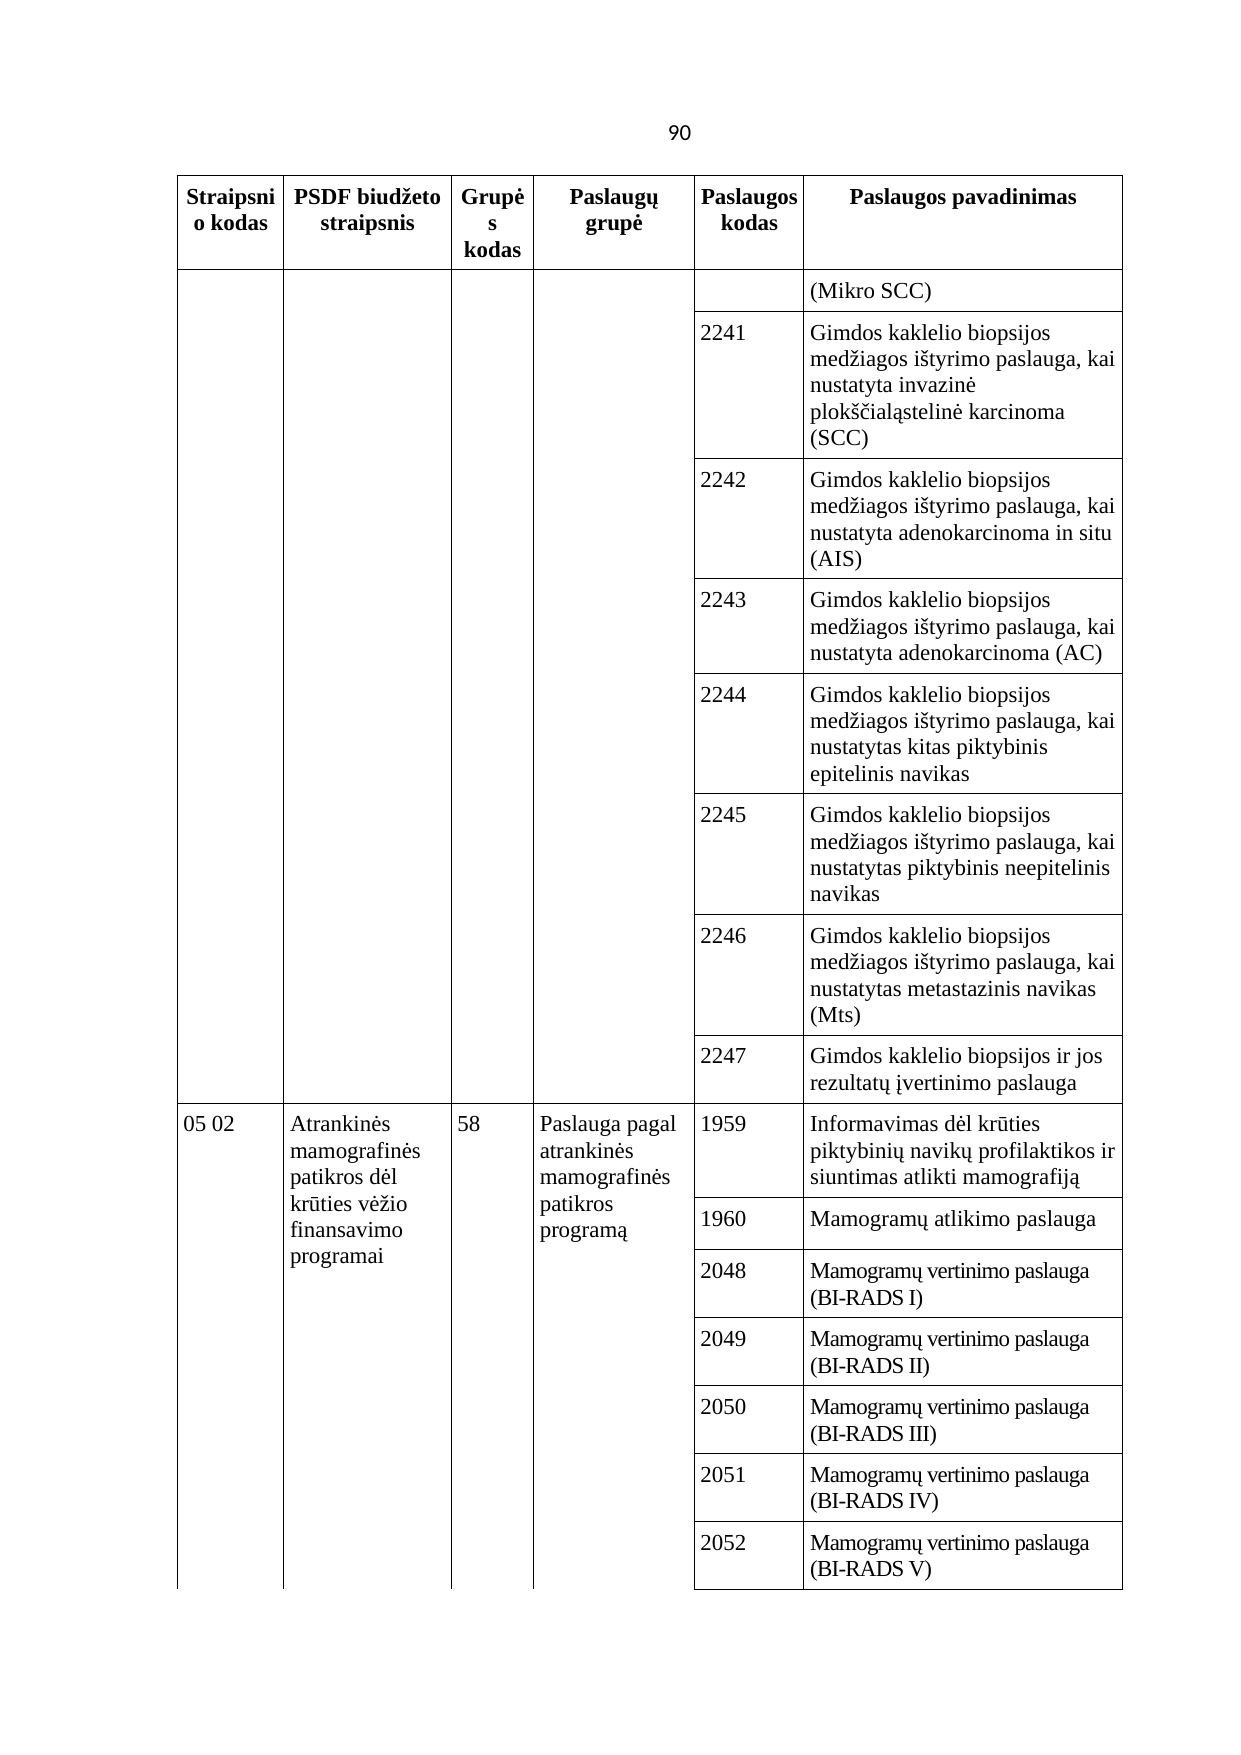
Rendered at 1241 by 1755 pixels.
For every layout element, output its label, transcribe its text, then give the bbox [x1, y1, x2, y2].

table_cell [284, 1453, 451, 1521]
table_cell [452, 578, 533, 673]
table_cell 2241 [695, 312, 803, 458]
table_cell [178, 578, 283, 673]
table_cell Gimdos kaklelio biopsijos medžiagos ištyrimo paslauga, kai nustatytas kitas piktybinis epitelinis navikas [804, 674, 1122, 793]
table_cell [534, 270, 694, 311]
table_cell [452, 793, 533, 914]
table_cell [452, 673, 533, 793]
table_cell [534, 1249, 694, 1317]
table_cell Gimdos kaklelio biopsijos medžiagos ištyrimo paslauga, kai nustatyta invazinė plokščialąstelinė karcinoma (SCC) [804, 312, 1122, 458]
table_cell [534, 914, 694, 1034]
table_cell [178, 1385, 283, 1453]
table_cell [178, 1453, 283, 1521]
table_cell [284, 914, 451, 1034]
table_cell Mamogramų vertinimo paslauga (BI-RADS V) [804, 1522, 1122, 1589]
table_cell Gimdos kaklelio biopsijos medžiagos ištyrimo paslauga, kai nustatyta adenokarcinoma (AC) [804, 579, 1122, 673]
table_header Paslaugos pavadinimas [804, 176, 1122, 269]
table_cell [452, 1317, 533, 1385]
table_cell [178, 1249, 283, 1317]
table_cell 05 02 [178, 1104, 283, 1197]
table_header Straipsnio kodas [178, 176, 283, 269]
table_cell Mamogramų vertinimo paslauga (BI-RADS I) [804, 1250, 1122, 1317]
table_cell [284, 1035, 451, 1102]
table_cell [452, 1035, 533, 1102]
table_cell [534, 458, 694, 578]
table_cell [284, 458, 451, 578]
table_header Paslaugos kodas [695, 176, 803, 269]
table_cell [178, 1197, 283, 1249]
table_cell [452, 311, 533, 458]
table_cell [452, 458, 533, 578]
table_cell Paslauga pagal atrankinės mamografinės patikros programą [534, 1104, 694, 1249]
table_cell [178, 1317, 283, 1385]
table_cell [178, 673, 283, 793]
table_cell [178, 270, 283, 311]
table_cell Informavimas dėl krūties piktybinių navikų profilaktikos ir siuntimas atlikti mamografiją [804, 1104, 1122, 1197]
table_cell [534, 578, 694, 673]
table_cell [452, 1385, 533, 1453]
table_cell 2052 [695, 1522, 803, 1589]
table_cell 2050 [695, 1386, 803, 1453]
table_cell 2247 [695, 1036, 803, 1102]
table_cell [284, 578, 451, 673]
table_cell [284, 1385, 451, 1453]
table_cell 58 [452, 1104, 533, 1197]
table_cell [178, 1521, 283, 1589]
table_cell [178, 793, 283, 914]
table_cell 2245 [695, 794, 803, 914]
table_cell [534, 793, 694, 914]
table_cell [284, 1317, 451, 1385]
table_cell [452, 1521, 533, 1589]
table_cell [452, 1453, 533, 1521]
table_cell Gimdos kaklelio biopsijos medžiagos ištyrimo paslauga, kai nustatytas metastazinis navikas (Mts) [804, 915, 1122, 1034]
table_header PSDF biudžeto straipsnis [284, 176, 451, 269]
table_cell [178, 458, 283, 578]
table_cell Gimdos kaklelio biopsijos ir jos rezultatų įvertinimo paslauga [804, 1036, 1122, 1102]
table_cell [452, 914, 533, 1034]
table_cell Mamogramų vertinimo paslauga (BI-RADS III) [804, 1386, 1122, 1453]
table_cell [534, 1035, 694, 1102]
table_cell [284, 1521, 451, 1589]
table_cell 2243 [695, 579, 803, 673]
table_cell [534, 1521, 694, 1589]
table_cell 2048 [695, 1250, 803, 1317]
table_cell Atrankinės mamografinės patikros dėl krūties vėžio finansavimo programai [284, 1104, 451, 1317]
table_cell [534, 1385, 694, 1453]
table_cell [695, 270, 803, 311]
table_cell 2051 [695, 1454, 803, 1521]
table_cell [178, 311, 283, 458]
table_cell [452, 270, 533, 311]
table_cell [534, 1317, 694, 1385]
table_cell [178, 1035, 283, 1102]
table_cell [452, 1197, 533, 1249]
table_cell [284, 793, 451, 914]
table_cell Mamogramų vertinimo paslauga (BI-RADS IV) [804, 1454, 1122, 1521]
table_header Grupės kodas [452, 176, 533, 269]
table_cell 1959 [695, 1104, 803, 1197]
table_cell [534, 673, 694, 793]
table_cell Gimdos kaklelio biopsijos medžiagos ištyrimo paslauga, kai nustatytas piktybinis neepitelinis navikas [804, 794, 1122, 914]
table_header Paslaugų grupė [534, 176, 694, 269]
table_cell [534, 311, 694, 458]
table_cell (Mikro SCC) [804, 270, 1122, 311]
table_cell Mamogramų atlikimo paslauga [804, 1198, 1122, 1249]
table_cell [284, 673, 451, 793]
table_cell [534, 1453, 694, 1521]
table_cell [178, 914, 283, 1034]
table_cell [284, 270, 451, 311]
table_cell Mamogramų vertinimo paslauga (BI-RADS II) [804, 1318, 1122, 1385]
table_cell [284, 311, 451, 458]
table_cell 2244 [695, 674, 803, 793]
table_cell 2242 [695, 459, 803, 578]
table_cell Gimdos kaklelio biopsijos medžiagos ištyrimo paslauga, kai nustatyta adenokarcinoma in situ (AIS) [804, 459, 1122, 578]
table_cell [452, 1249, 533, 1317]
table_cell 2246 [695, 915, 803, 1034]
table_cell 1960 [695, 1198, 803, 1249]
table_cell 2049 [695, 1318, 803, 1385]
